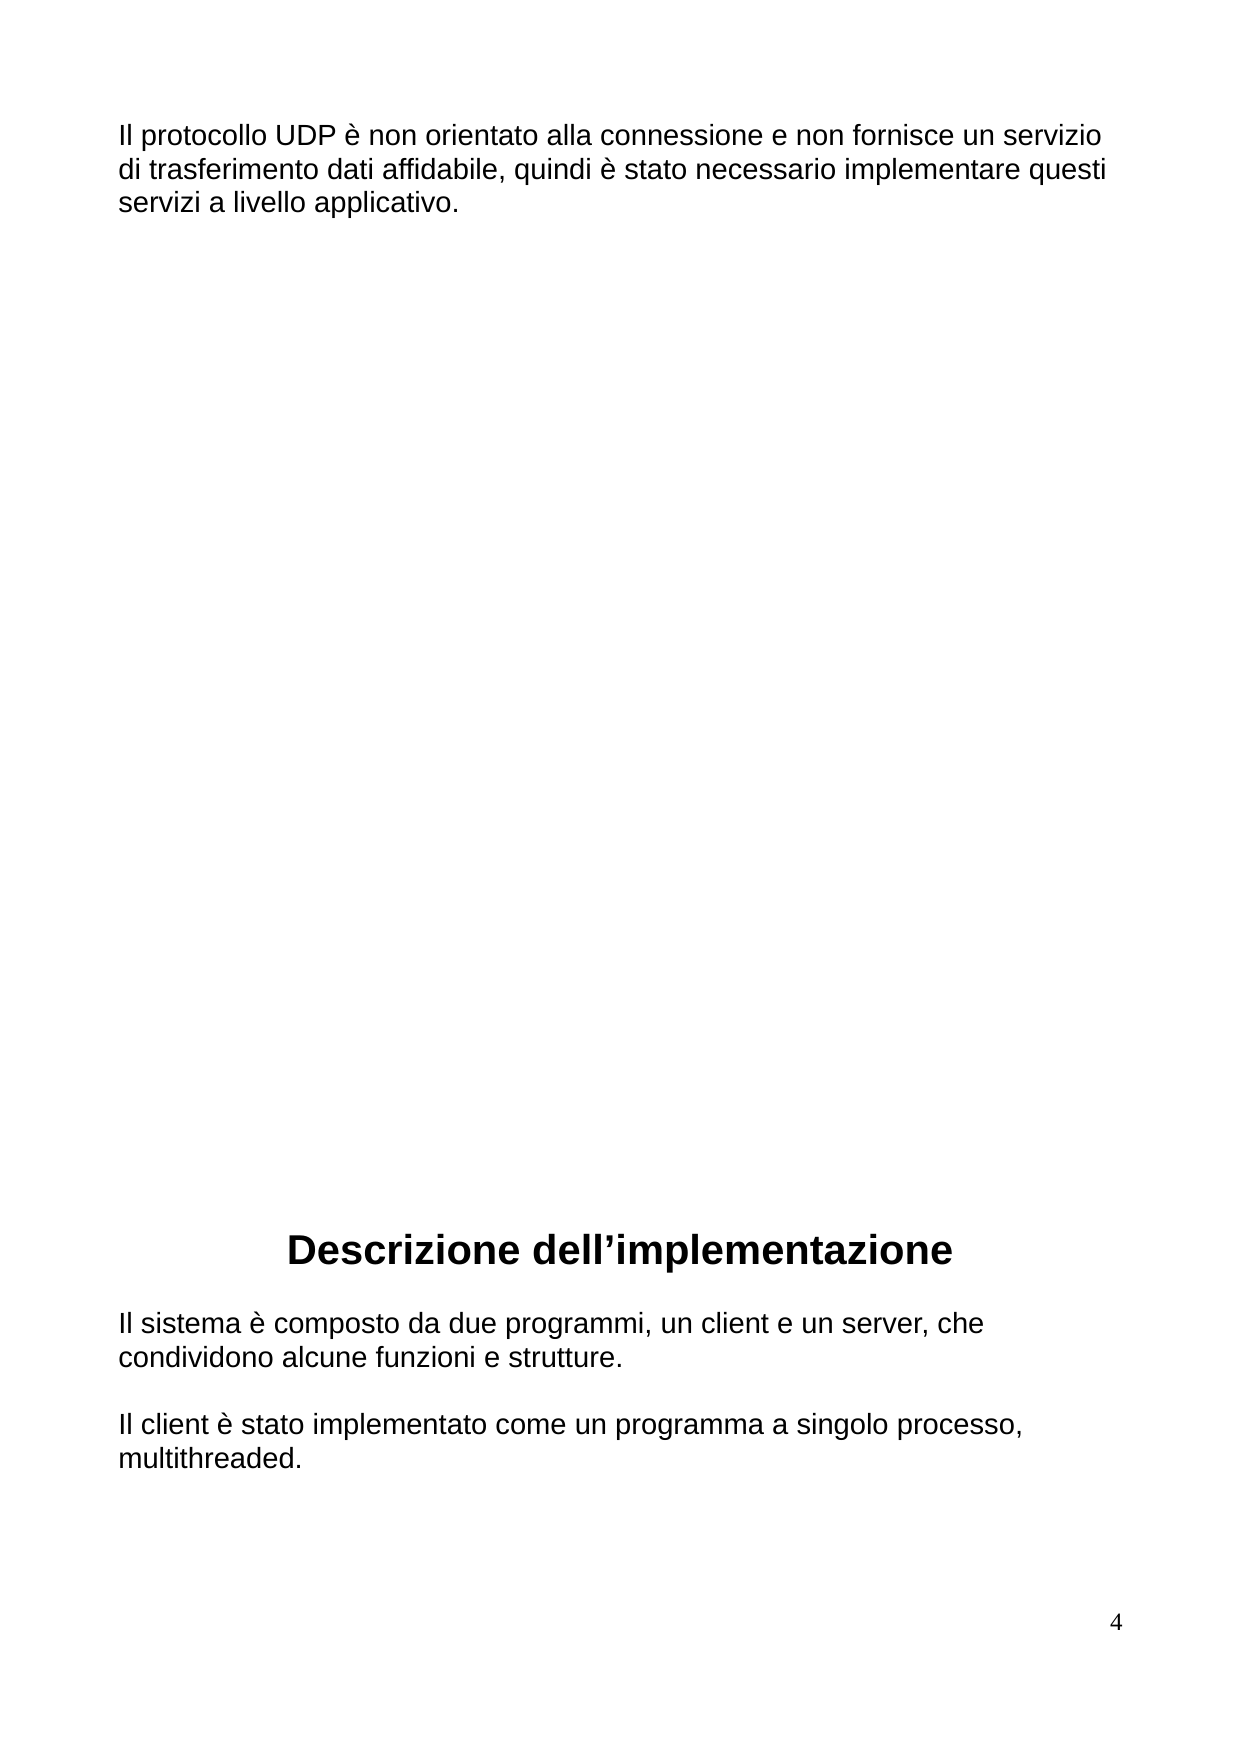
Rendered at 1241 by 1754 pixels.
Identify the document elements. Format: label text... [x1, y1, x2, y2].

text Il sistema è composto da due programmi, un client e un server, che condividono alcune funzioni e strutture. [118, 1306, 1122, 1373]
text Il protocollo UDP è non orientato alla connessione e non fornisce un servizio di trasferimento dati affidabile, quindi è stato necessario implementare questi servizi a livello applicativo. [118, 118, 1122, 219]
text Il client è stato implementato come un programma a singolo processo, multithreaded. [118, 1407, 1122, 1474]
text Descrizione dell’implementazione [118, 1225, 1122, 1273]
